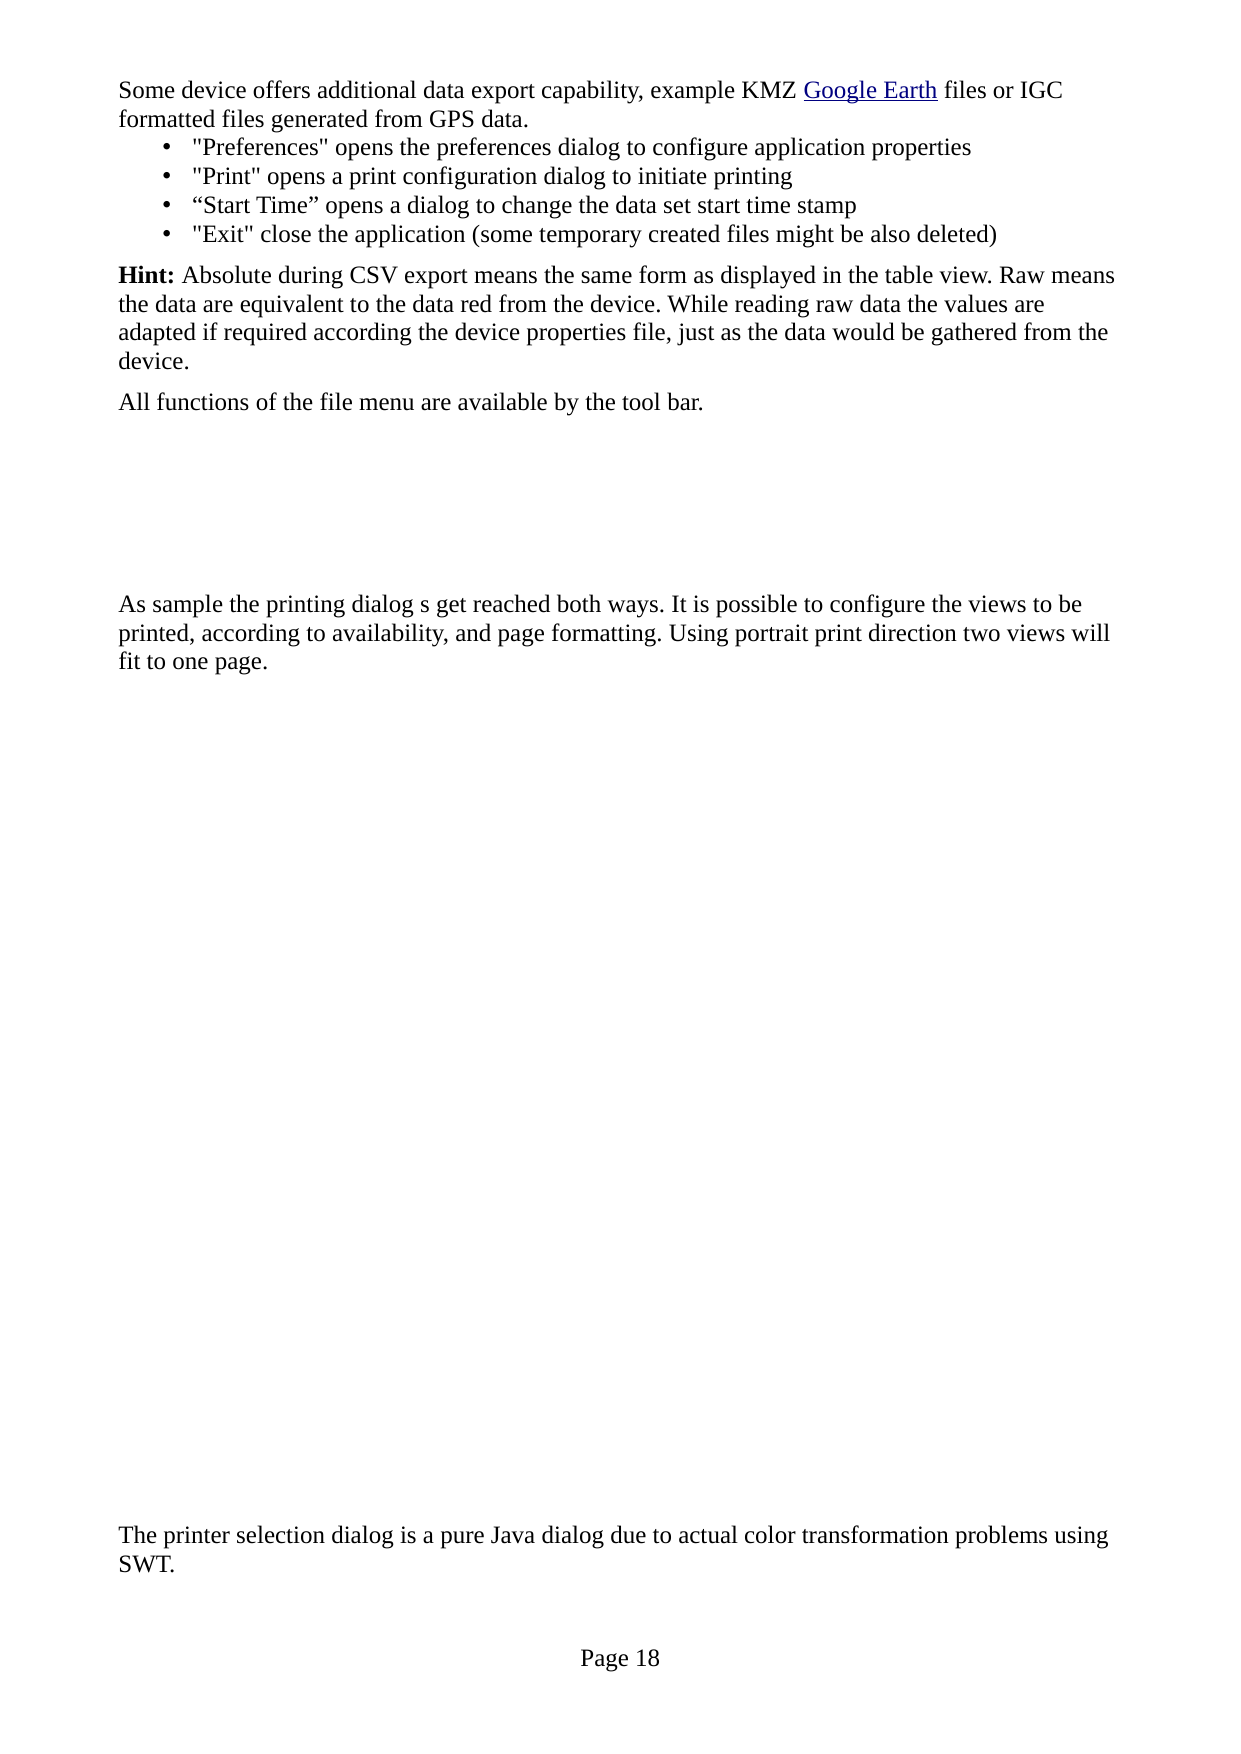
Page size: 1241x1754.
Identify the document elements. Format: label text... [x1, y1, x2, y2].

text Some device offers additional data export capability, example KMZ Google Earth files or IGC formatted files generated from GPS data. [118, 75, 1122, 132]
text As sample the printing dialog s get reached both ways. It is possible to configure the views to be printed, according to availability, and page formatting. Using portrait print direction two views will fit to one page. [118, 429, 1122, 675]
list "Exit" close the application (some temporary created files might be also deleted) [162, 219, 1122, 247]
list “Start Time” opens a dialog to change the data set start time stamp [162, 190, 1122, 219]
list "Print" opens a print configuration dialog to initiate printing [162, 161, 1122, 190]
text All functions of the file menu are available by the tool bar. [118, 387, 1122, 416]
list "Preferences" opens the preferences dialog to configure application properties [162, 132, 1122, 161]
text Hint: Absolute during CSV export means the same form as displayed in the table view. Raw means the data are equivalent to the data red from the device. While reading raw data the values are adapted if required according the device properties file, just as the data would be gathered from the device. [118, 260, 1122, 375]
text The printer selection dialog is a pure Java dialog due to actual color transformation problems using SWT. [118, 688, 1122, 1578]
